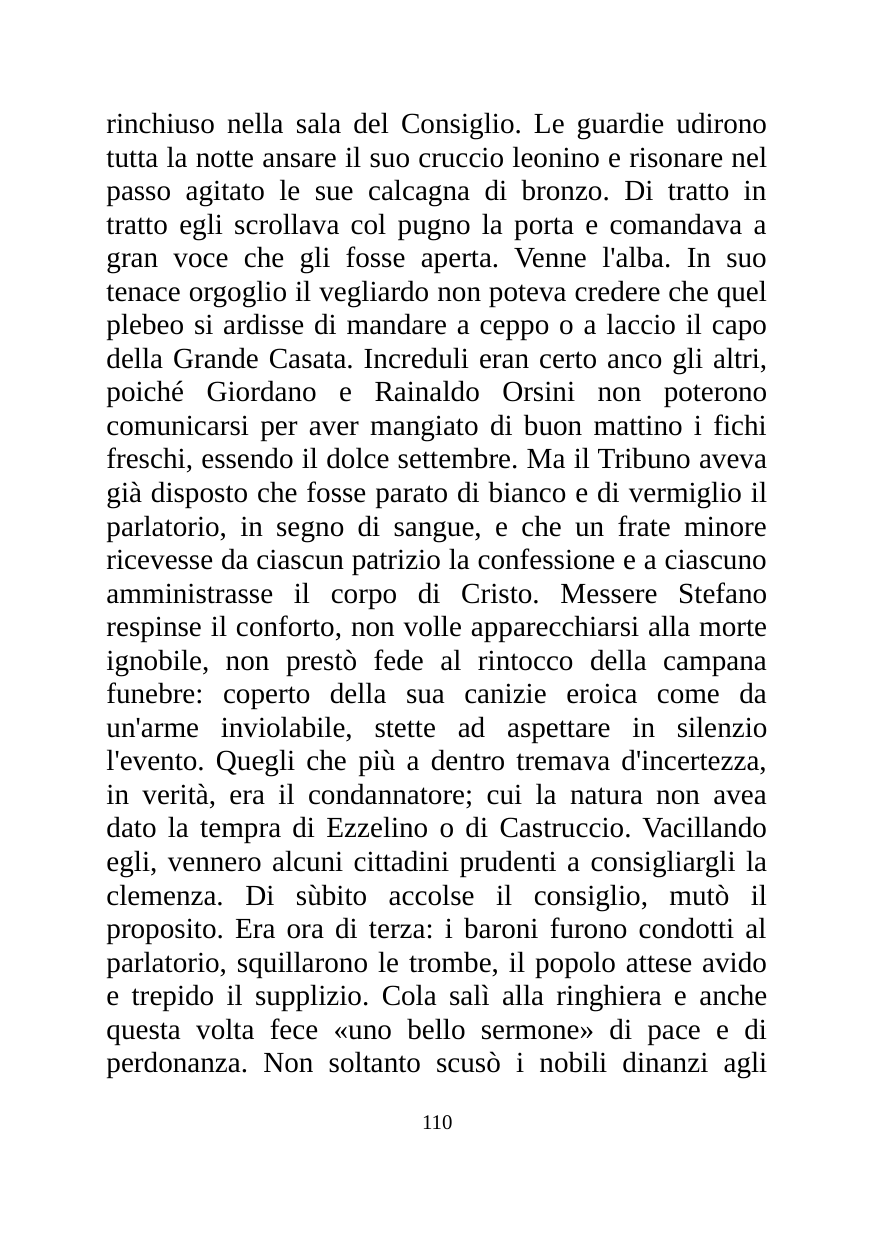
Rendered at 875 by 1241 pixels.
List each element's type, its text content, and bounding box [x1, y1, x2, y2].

text rinchiuso nella sala del Consiglio. Le guardie udirono tutta la notte ansare il suo cruccio leonino e risonare nel passo agitato le sue calcagna di bronzo. Di tratto in tratto egli scrollava col pugno la porta e comandava a gran voce che gli fosse aperta. Venne l'alba. In suo tenace orgoglio il vegliardo non poteva credere che quel plebeo si ardisse di mandare a ceppo o a laccio il capo della Grande Casata. Increduli eran certo anco gli altri, poiché Giordano e Rainaldo Orsini non poterono comunicarsi per aver mangiato di buon mattino i fichi freschi, essendo il dolce settembre. Ma il Tribuno aveva già disposto che fosse parato di bianco e di vermiglio il parlatorio, in segno di sangue, e che un frate minore ricevesse da ciascun patrizio la confessione e a ciascuno amministrasse il corpo di Cristo. Messere Stefano respinse il conforto, non volle apparecchiarsi alla morte ignobile, non prestò fede al rintocco della campana funebre: coperto della sua canizie eroica come da un'arme inviolabile, stette ad aspettare in silenzio l'evento. Quegli che più a dentro tremava d'incertezza, in verità, era il condannatore; cui la natura non avea dato la tempra di Ezzelino o di Castruccio. Vacillando egli, vennero alcuni cittadini prudenti a consigliargli la clemenza. Di sùbito accolse il consiglio, mutò il proposito. Era ora di terza: i baroni furono condotti al parlatorio, squillarono le trombe, il popolo attese avido e trepido il supplizio. Cola salì alla ringhiera e anche questa volta fece «uno bello sermone» di pace e di perdonanza. Non soltanto scusò i nobili dinanzi agli [106, 106, 768, 1079]
